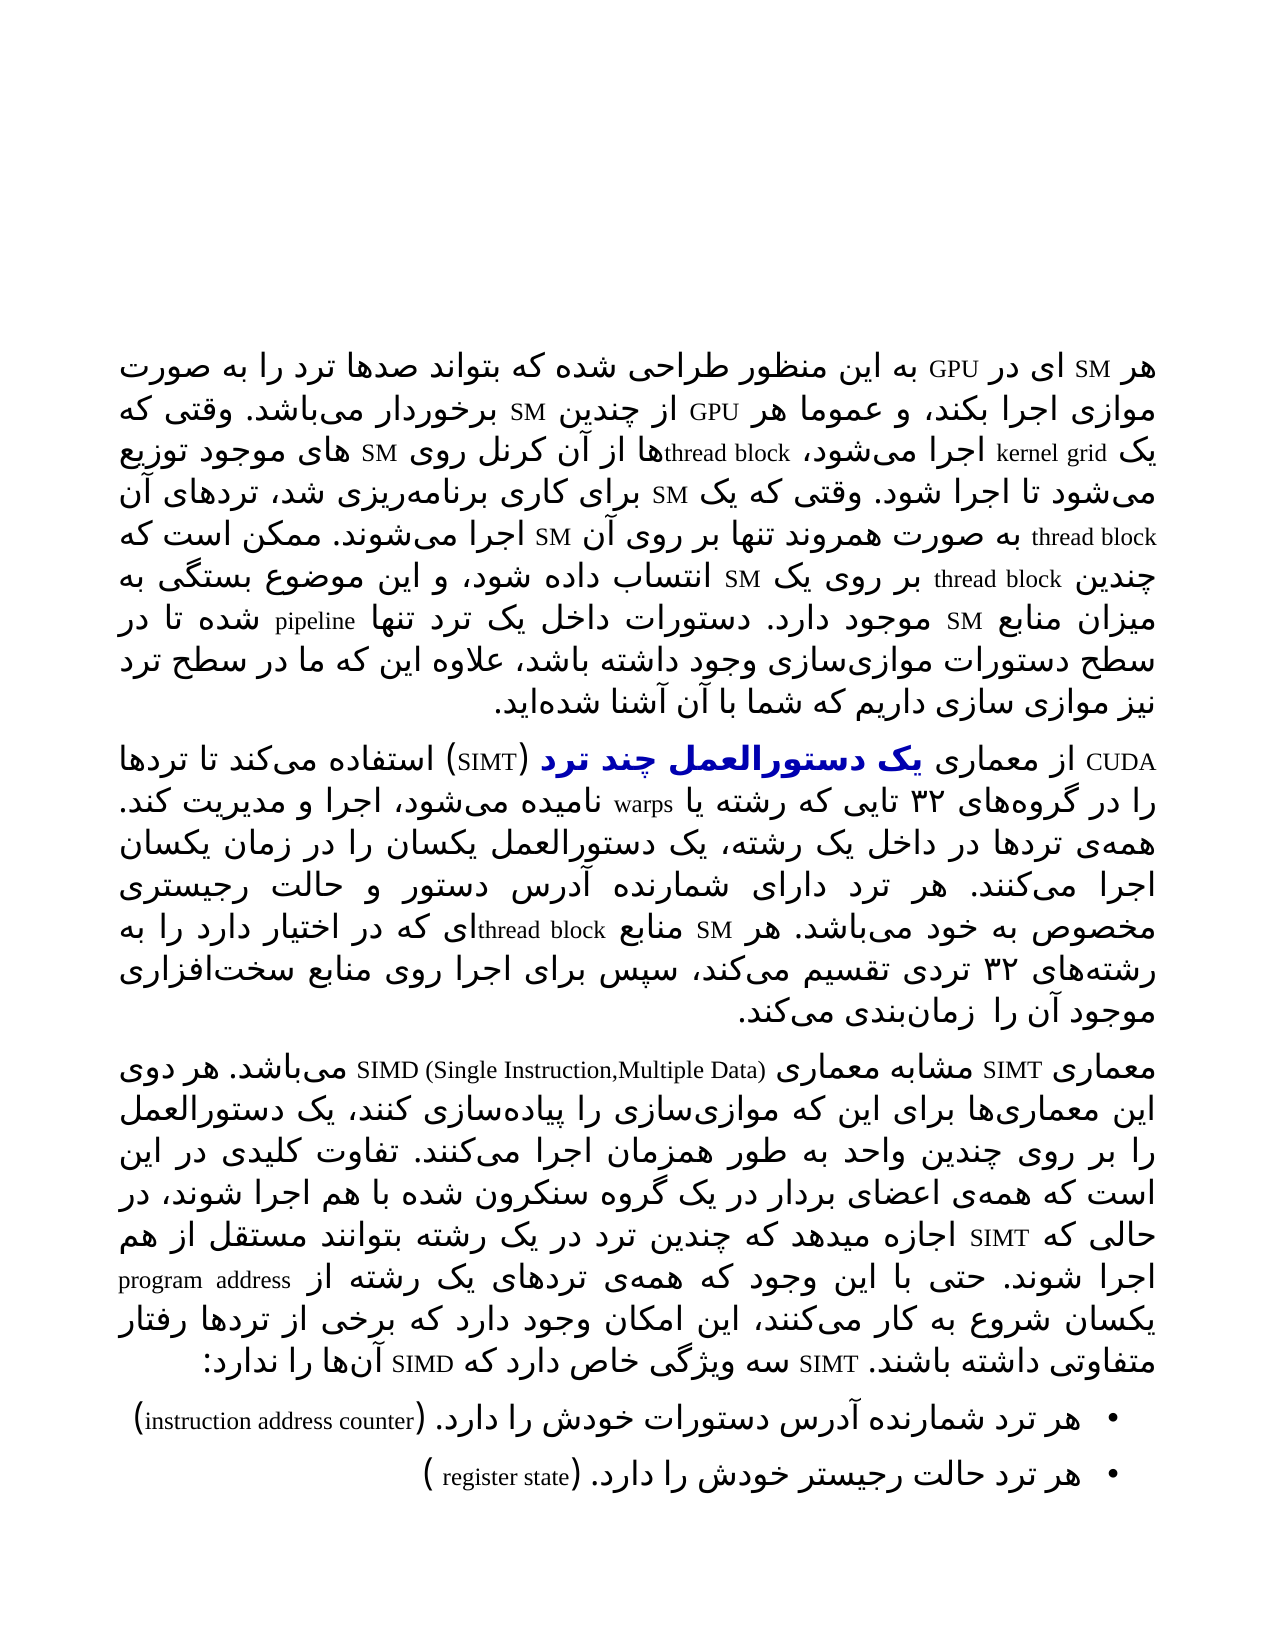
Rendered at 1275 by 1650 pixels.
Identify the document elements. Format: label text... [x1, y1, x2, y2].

list هر ترد شمارنده آدرس دستورات خودش را دارد. (instruction address counter) [118, 1396, 1119, 1438]
text معماری SIMT مشابه معماری SIMD (Single Instruction,Multiple Data) می‌باشد. هر دوی این معماری‌ها برای این که موازی‌سازی را پیاده‌سازی کنند، یک دستورالعمل را بر روی چندین واحد به طور همزمان اجرا می‌کنند. تفاوت کلیدی در این است که همه‌ی اعضای بردار در یک گروه سنکرون شده با هم اجرا شوند، در حالی که SIMT اجازه میدهد که چندین ترد در یک رشته بتوانند مستقل از هم اجرا شوند. حتی با این وجود که همه‌ی ترد‌های یک رشته از program address یکسان شروع به کار می‌کنند، این امکان وجود دارد که برخی از ترد‌ها رفتار متفاوتی داشته باشند. SIMT سه ویژگی خاص دارد که SIMD آن‌ها را ندارد: [118, 1045, 1157, 1381]
text CUDA از معماری یک دستور‌العمل چند ترد (SIMT) استفاده می‌کند تا ترد‌ها را در گروه‌های ۳۲ تایی که رشته یا warps نامیده می‌شود، اجرا و مدیریت کند. همه‌ی ترد‌ها در داخل یک رشته، یک دستورالعمل یکسان را در زمان یکسان اجرا می‌کنند. هر ترد دارای شمارنده آدرس دستور و حالت رجیستری مخصوص به خود می‌باشد. هر SM منابع thread block‌ای که در اختیار دارد را به رشته‌های ۳۲ تردی تقسیم می‌کند، سپس برای اجرا روی منابع سخت‌افزاری موجود آن را زمان‌بندی می‌کند. [118, 737, 1157, 1031]
list هر ترد حالت رجیستر خودش را دارد. (register state ) [118, 1452, 1119, 1494]
text هر SM ای در GPU به این منظور طراحی شده که بتواند صد‌ها ترد را به صورت موازی اجرا بکند، و عموما هر GPU از چندین SM برخوردار می‌باشد. وقتی که یک kernel grid اجرا می‌شود، thread block‌ها از آن کرنل روی SM های موجود توزیع می‌شود تا اجرا شود. وقتی که یک SM برای کاری برنامه‌ریزی شد، ترد‌های آن thread block به صورت همروند تنها بر روی آن SM اجرا می‌شوند. ممکن است که چندین thread block بر روی یک SM انتساب داده شود، و این موضوع بستگی به میزان منابع SM موجود دارد. دستورات داخل یک ترد تنها pipeline شده تا در سطح دستورات موازی‌سازی وجود داشته باشد، علاوه این که ما در سطح ترد نیز موازی سازی داریم که شما با آن آشنا شده‌اید. [118, 344, 1157, 722]
